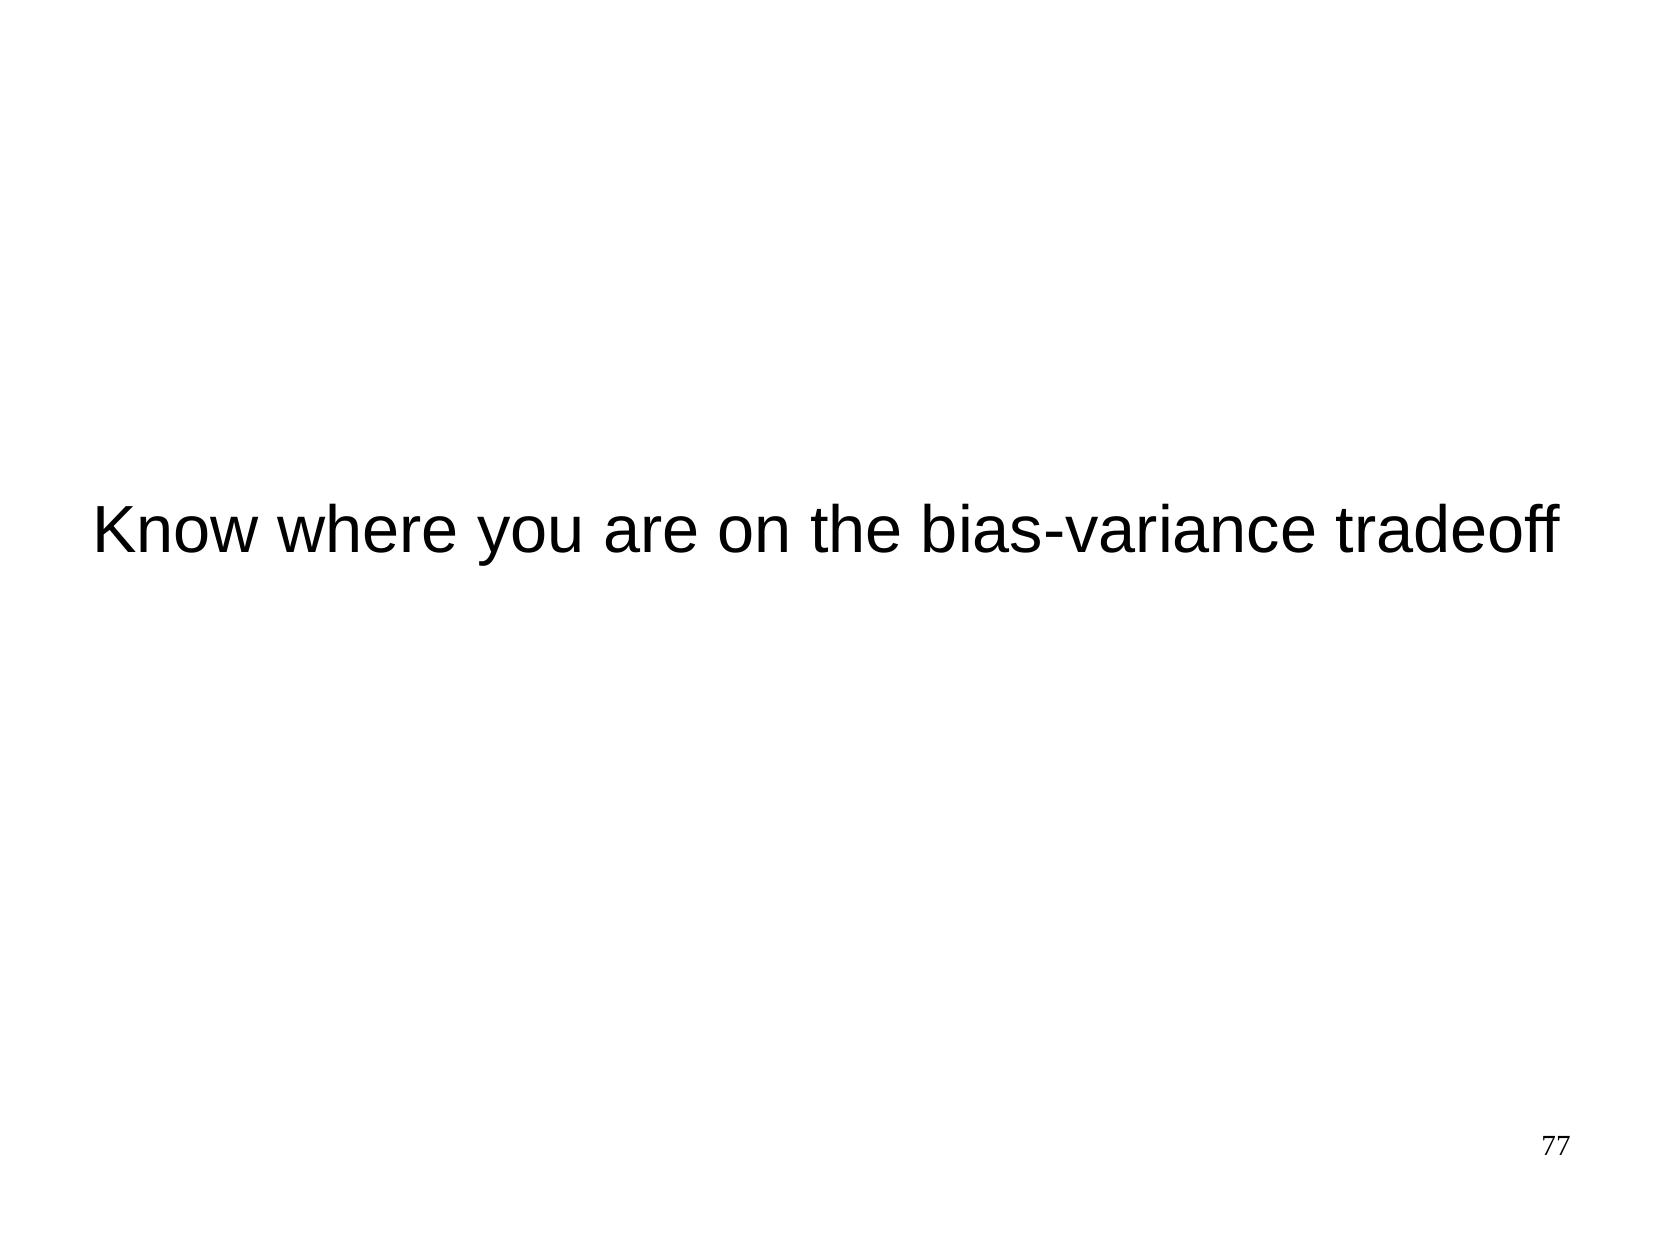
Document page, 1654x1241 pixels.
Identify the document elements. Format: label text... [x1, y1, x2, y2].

subtitle Know where you are on the bias-variance tradeoff [82, 49, 1571, 1010]
